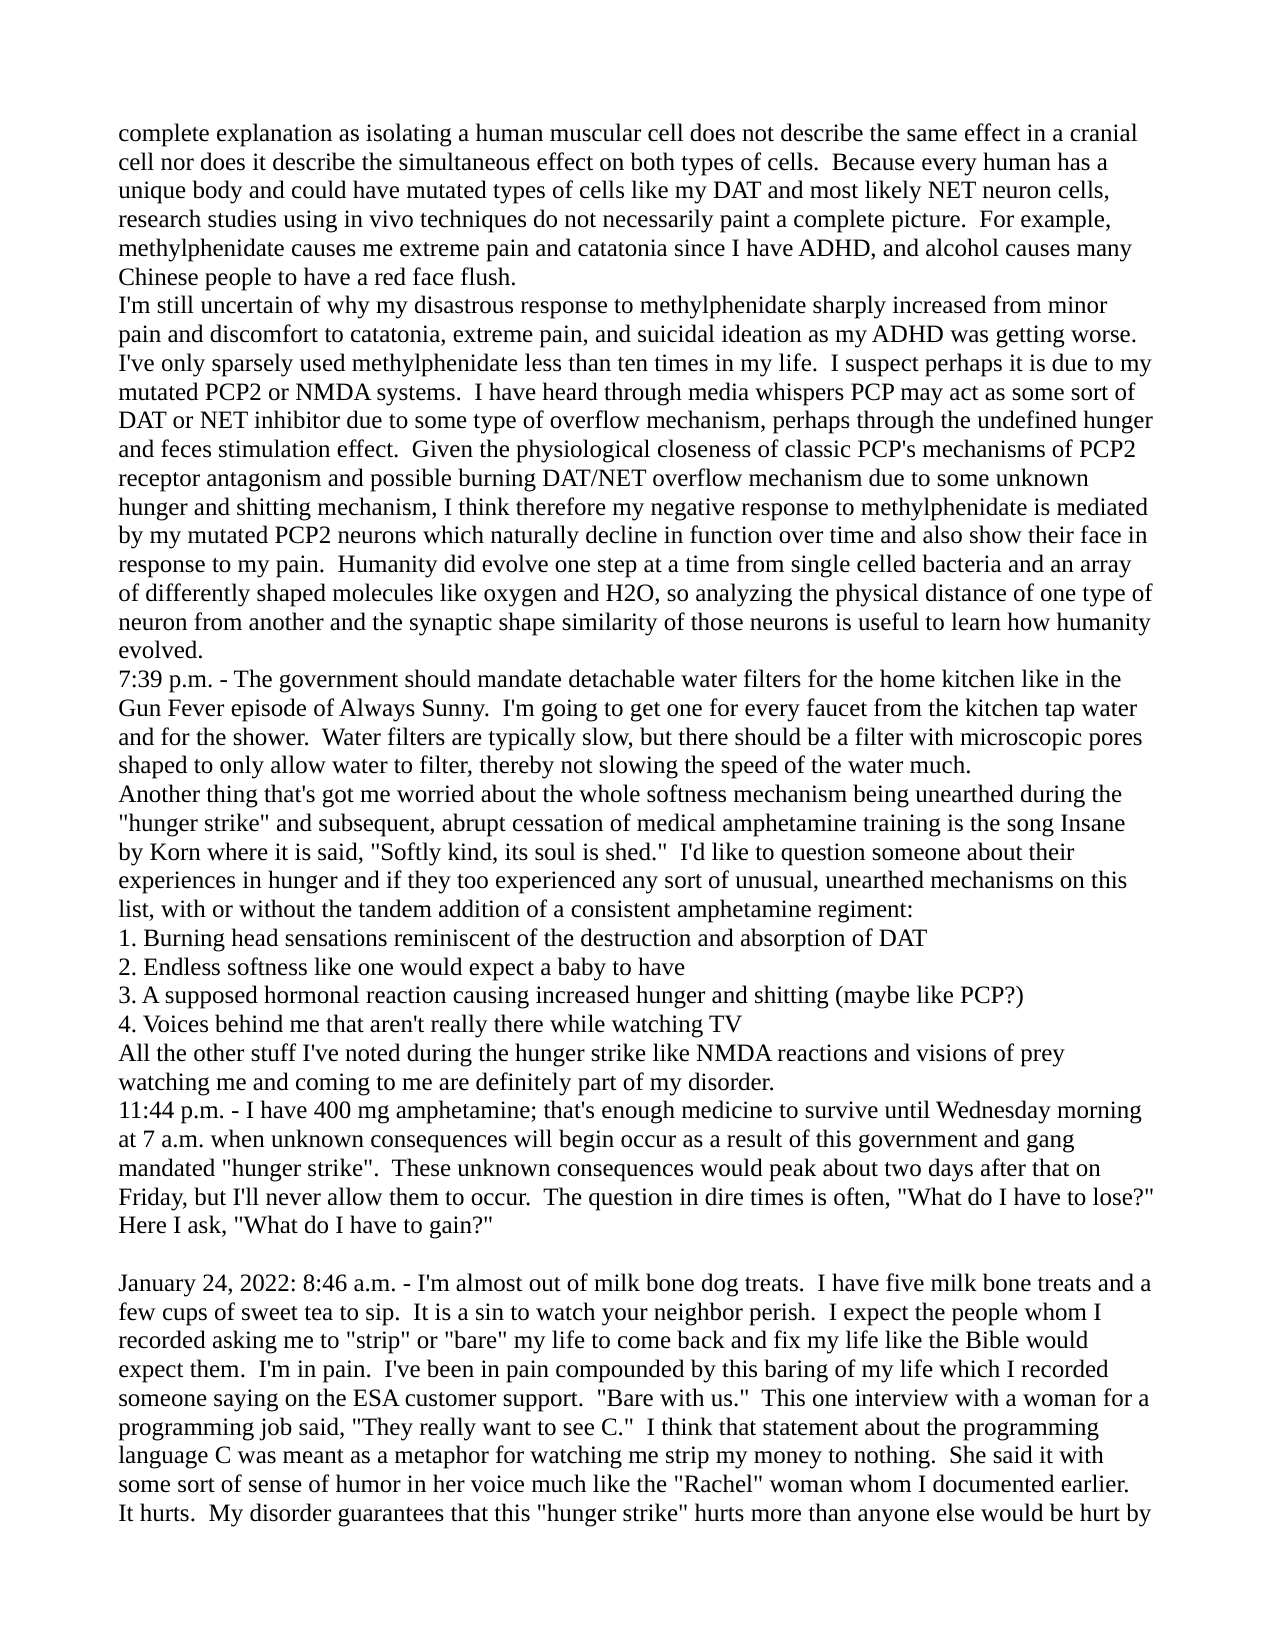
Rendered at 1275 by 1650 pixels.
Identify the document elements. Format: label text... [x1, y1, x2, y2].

text 3. A supposed hormonal reaction causing increased hunger and shitting (maybe like PCP?) [118, 981, 1157, 1009]
text 2. Endless softness like one would expect a baby to have [118, 952, 1157, 981]
text 11:44 p.m. - I have 400 mg amphetamine; that's enough medicine to survive until Wednesday morning at 7 a.m. when unknown consequences will begin occur as a result of this government and gang mandated "hunger strike". These unknown consequences would peak about two days after that on Friday, but I'll never allow them to occur. The question in dire times is often, "What do I have to lose?" Here I ask, "What do I have to gain?" [118, 1096, 1157, 1239]
text I'm still uncertain of why my disastrous response to methylphenidate sharply increased from minor pain and discomfort to catatonia, extreme pain, and suicidal ideation as my ADHD was getting worse. I've only sparsely used methylphenidate less than ten times in my life. I suspect perhaps it is due to my mutated PCP2 or NMDA systems. I have heard through media whispers PCP may act as some sort of DAT or NET inhibitor due to some type of overflow mechanism, perhaps through the undefined hunger and feces stimulation effect. Given the physiological closeness of classic PCP's mechanisms of PCP2 receptor antagonism and possible burning DAT/NET overflow mechanism due to some unknown hunger and shitting mechanism, I think therefore my negative response to methylphenidate is mediated by my mutated PCP2 neurons which naturally decline in function over time and also show their face in response to my pain. Humanity did evolve one step at a time from single celled bacteria and an array of differently shaped molecules like oxygen and H2O, so analyzing the physical distance of one type of neuron from another and the synaptic shape similarity of those neurons is useful to learn how humanity evolved. [118, 291, 1157, 664]
text 7:39 p.m. - The government should mandate detachable water filters for the home kitchen like in the Gun Fever episode of Always Sunny. I'm going to get one for every faucet from the kitchen tap water and for the shower. Water filters are typically slow, but there should be a filter with microscopic pores shaped to only allow water to filter, thereby not slowing the speed of the water much. [118, 664, 1157, 779]
text January 24, 2022: 8:46 a.m. - I'm almost out of milk bone dog treats. I have five milk bone treats and a few cups of sweet tea to sip. It is a sin to watch your neighbor perish. I expect the people whom I recorded asking me to "strip" or "bare" my life to come back and fix my life like the Bible would expect them. I'm in pain. I've been in pain compounded by this baring of my life which I recorded someone saying on the ESA customer support. "Bare with us." This one interview with a woman for a programming job said, "They really want to see C." I think that statement about the programming language C was meant as a metaphor for watching me strip my money to nothing. She said it with some sort of sense of humor in her voice much like the "Rachel" woman whom I documented earlier. It hurts. My disorder guarantees that this "hunger strike" hurts more than anyone else would be hurt by [118, 1268, 1157, 1527]
text Another thing that's got me worried about the whole softness mechanism being unearthed during the "hunger strike" and subsequent, abrupt cessation of medical amphetamine training is the song Insane by Korn where it is said, "Softly kind, its soul is shed." I'd like to question someone about their experiences in hunger and if they too experienced any sort of unusual, unearthed mechanisms on this list, with or without the tandem addition of a consistent amphetamine regiment: [118, 779, 1157, 923]
text 4. Voices behind me that aren't really there while watching TV [118, 1009, 1157, 1038]
text 1. Burning head sensations reminiscent of the destruction and absorption of DAT [118, 923, 1157, 952]
text complete explanation as isolating a human muscular cell does not describe the same effect in a cranial cell nor does it describe the simultaneous effect on both types of cells. Because every human has a unique body and could have mutated types of cells like my DAT and most likely NET neuron cells, research studies using in vivo techniques do not necessarily paint a complete picture. For example, methylphenidate causes me extreme pain and catatonia since I have ADHD, and alcohol causes many Chinese people to have a red face flush. [118, 118, 1157, 291]
text All the other stuff I've noted during the hunger strike like NMDA reactions and visions of prey watching me and coming to me are definitely part of my disorder. [118, 1038, 1157, 1096]
